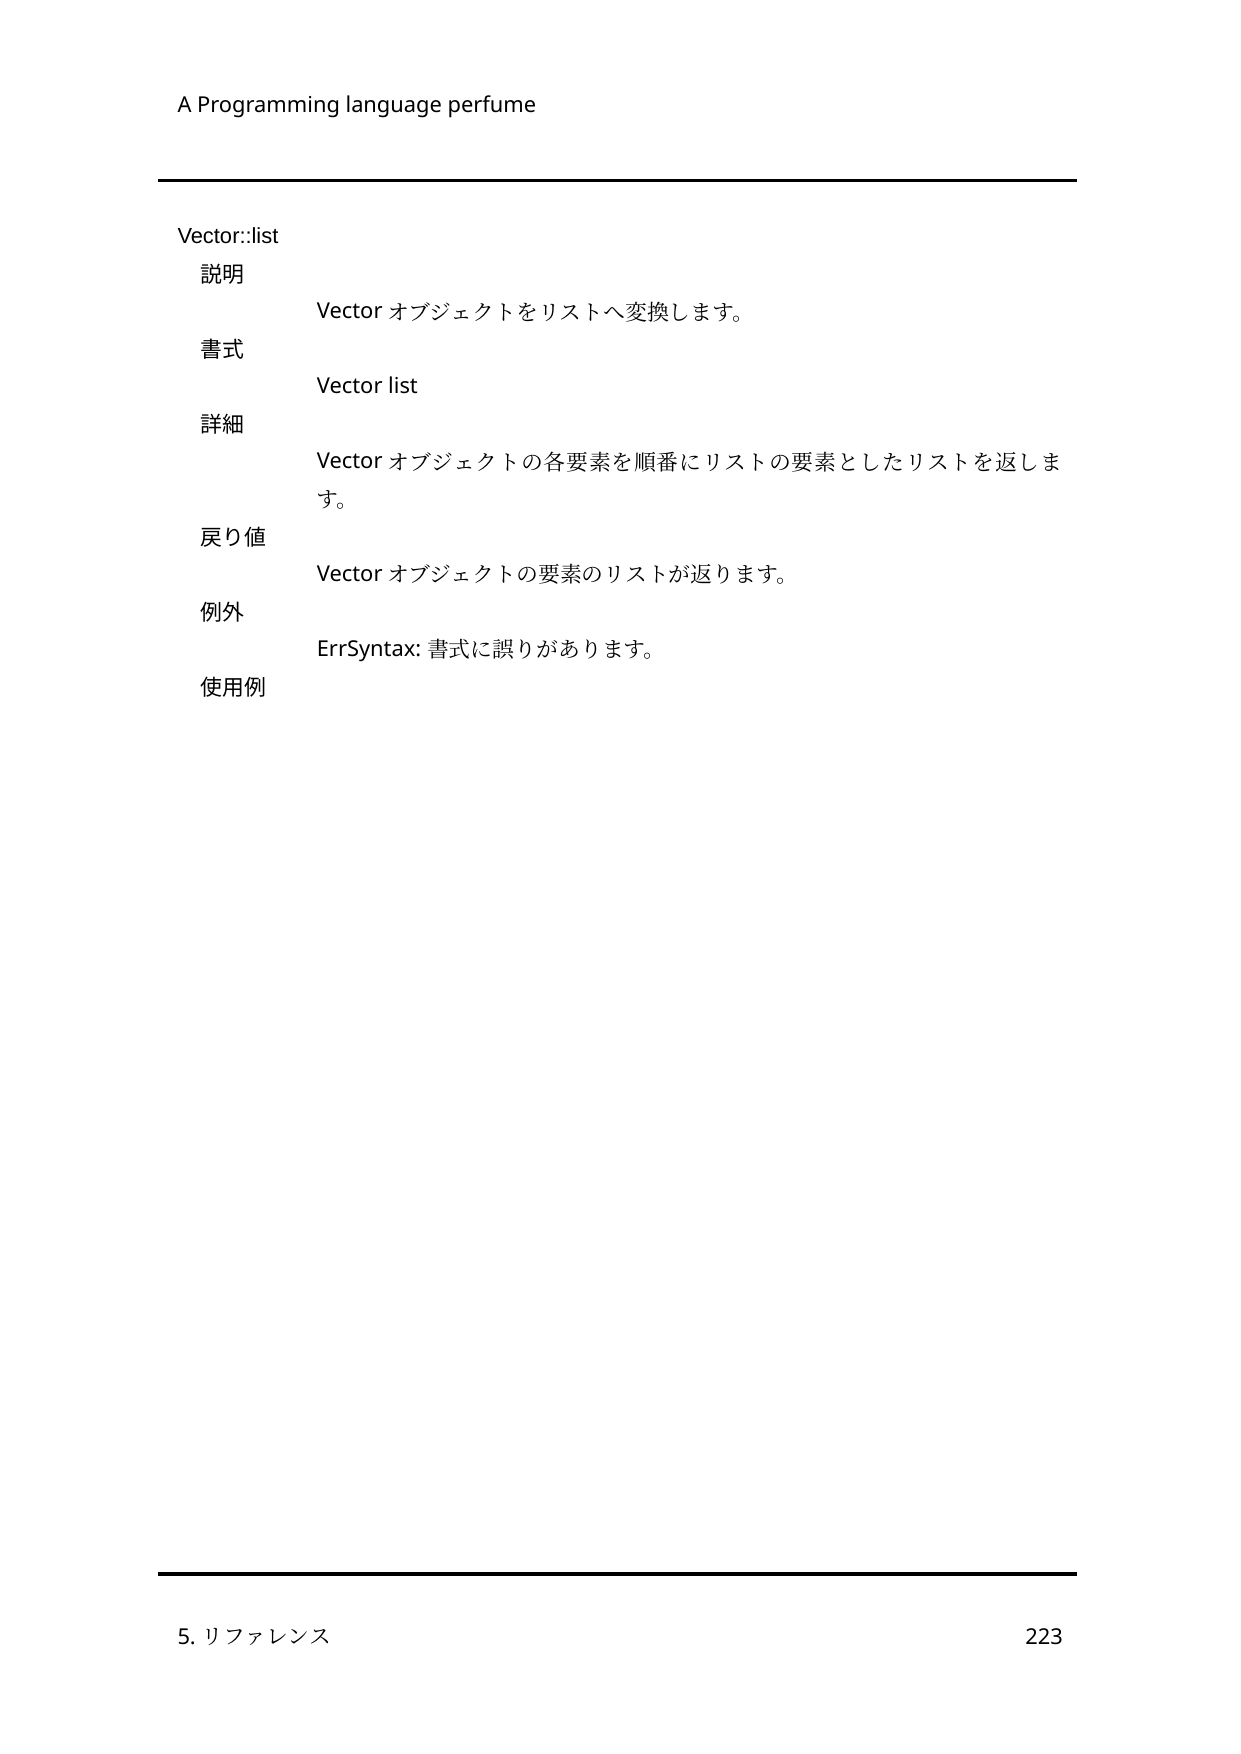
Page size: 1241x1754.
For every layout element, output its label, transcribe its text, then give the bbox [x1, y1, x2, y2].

table_cell Vectorオブジェクトの各要素を順番にリストの要素としたリストを返します。 [317, 404, 1063, 517]
table_cell 戻り値 [200, 517, 317, 592]
subtitle Vector::list [177, 217, 1063, 254]
table_cell ErrSyntax: 書式に誤りがあります。 [317, 592, 1063, 667]
table_cell 詳細 [200, 404, 317, 517]
table_header Vectorオブジェクトをリストへ変換します。 [317, 254, 1063, 329]
table_cell Vectorオブジェクトの要素のリストが返ります。 [317, 517, 1063, 592]
table_cell Vector list [317, 329, 1063, 404]
table_header 説明 [200, 254, 317, 329]
table_cell 書式 [200, 329, 317, 404]
table_cell [317, 667, 1063, 742]
table_cell 例外 [200, 592, 317, 667]
table_cell 使用例 [200, 667, 317, 742]
